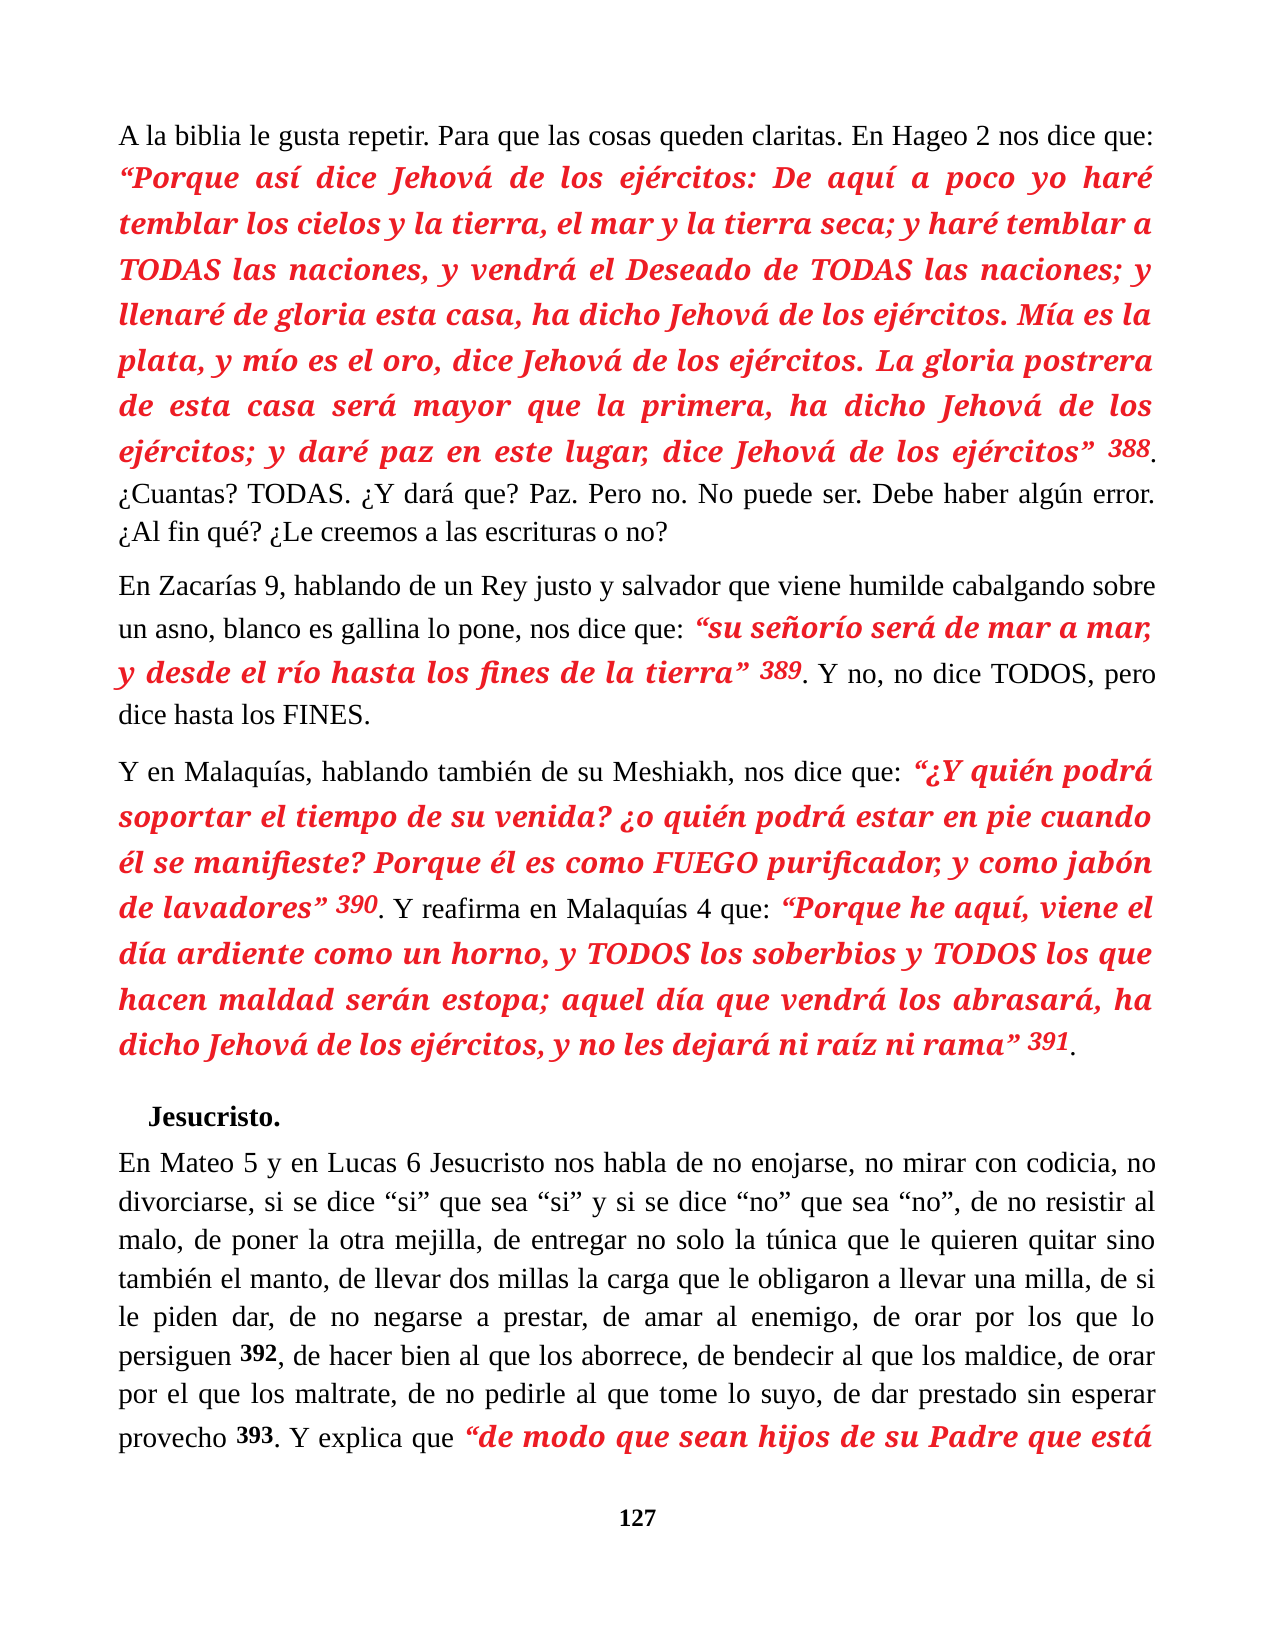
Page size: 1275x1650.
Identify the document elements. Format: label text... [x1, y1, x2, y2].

text A la biblia le gusta repetir. Para que las cosas queden claritas. En Hageo 2 nos dice que: “Porque así dice Jehová de los ejércitos: De aquí a poco yo haré temblar los cielos y la tierra, el mar y la tierra seca; y haré temblar a TODAS las naciones, y vendrá el Deseado de TODAS las naciones; y llenaré de gloria esta casa, ha dicho Jehová de los ejércitos. Mía es la plata, y mío es el oro, dice Jehová de los ejércitos. La gloria postrera de esta casa será mayor que la primera, ha dicho Jehová de los ejércitos; y daré paz en este lugar, dice Jehová de los ejércitos” . ¿Cuantas? TODAS. ¿Y dará que? Paz. Pero no. No puede ser. Debe haber algún error. ¿Al fin qué? ¿Le creemos a las escrituras o no? [118, 118, 1157, 548]
text En Zacarías 9, hablando de un Rey justo y salvador que viene humilde cabalgando sobre un asno, blanco es gallina lo pone, nos dice que: “su señorío será de mar a mar, y desde el río hasta los fines de la tierra” . Y no, no dice TODOS, pero dice hasta los FINES. [118, 568, 1157, 731]
subtitle Jesucristo. [148, 1099, 1157, 1133]
text En Mateo 5 y en Lucas 6 Jesucristo nos habla de no enojarse, no mirar con codicia, no divorciarse, si se dice “si” que sea “si” y si se dice “no” que sea “no”, de no resistir al malo, de poner la otra mejilla, de entregar no solo la túnica que le quieren quitar sino también el manto, de llevar dos millas la carga que le obligaron a llevar una milla, de si le piden dar, de no negarse a prestar, de amar al enemigo, de orar por los que lo persiguen , de hacer bien al que los aborrece, de bendecir al que los maldice, de orar por el que los maltrate, de no pedirle al que tome lo suyo, de dar prestado sin esperar provecho . Y explica que “de modo que sean hijos de su Padre que está [118, 1145, 1157, 1456]
text Y en Malaquías, hablando también de su Meshiakh, nos dice que: “¿Y quién podrá soportar el tiempo de su venida? ¿o quién podrá estar en pie cuando él se manifieste? Porque él es como FUEGO purificador, y como jabón de lavadores” . Y reafirma en Malaquías 4 que: “Porque he aquí, viene el día ardiente como un horno, y TODOS los soberbios y TODOS los que hacen maldad serán estopa; aquel día que vendrá los abrasará, ha dicho Jehová de los ejércitos, y no les dejará ni raíz ni rama” . [118, 751, 1157, 1064]
